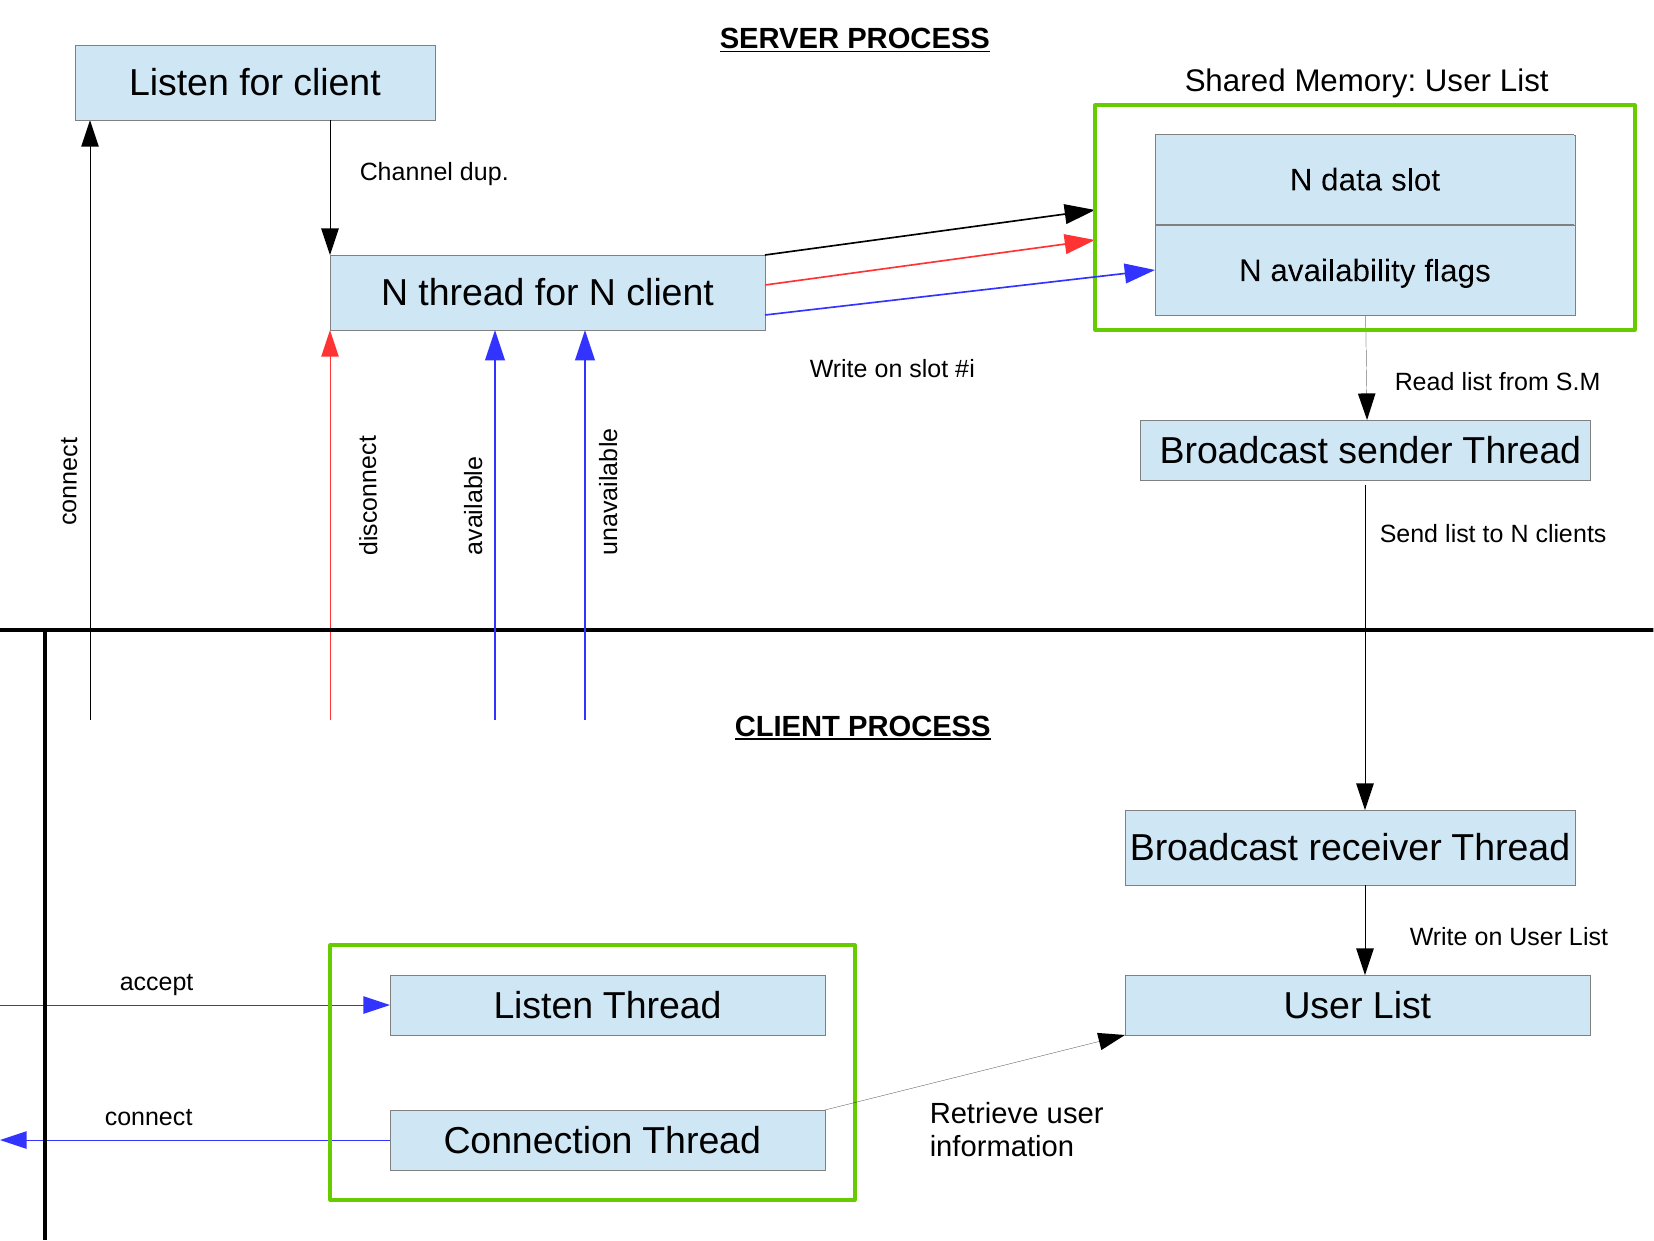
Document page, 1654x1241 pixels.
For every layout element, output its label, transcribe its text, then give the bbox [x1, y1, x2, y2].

text_box unavailable [586, 404, 659, 571]
text_box SERVER PROCESS [705, 15, 1141, 63]
text_box disconnect [344, 375, 391, 571]
text_box Shared Memory: User List [1170, 55, 1576, 106]
text_box Send list to N clients [1365, 512, 1636, 556]
text_box [330, 945, 856, 1201]
text_box Channel dup. [345, 150, 526, 194]
text_box Retrieve user information [915, 1089, 1126, 1171]
text_box Write on slot #i [795, 346, 1036, 421]
text_box [1095, 105, 1636, 331]
text_box Broadcast sender Thread [1140, 420, 1591, 481]
text_box N thread for N client [330, 255, 766, 331]
text_box CLIENT PROCESS [720, 702, 1021, 751]
text_box Broadcast receiver Thread [1125, 810, 1576, 886]
text_box connect [45, 405, 91, 541]
text_box connect [90, 1095, 286, 1139]
text_box accept [105, 960, 301, 1004]
text_box N availability flags [1155, 225, 1576, 316]
text_box User List [1125, 975, 1591, 1036]
text_box Read list from S.M [1380, 360, 1636, 431]
text_box available [451, 434, 496, 571]
text_box Write on User List [1395, 915, 1636, 961]
text_box Listen for client [75, 45, 436, 121]
